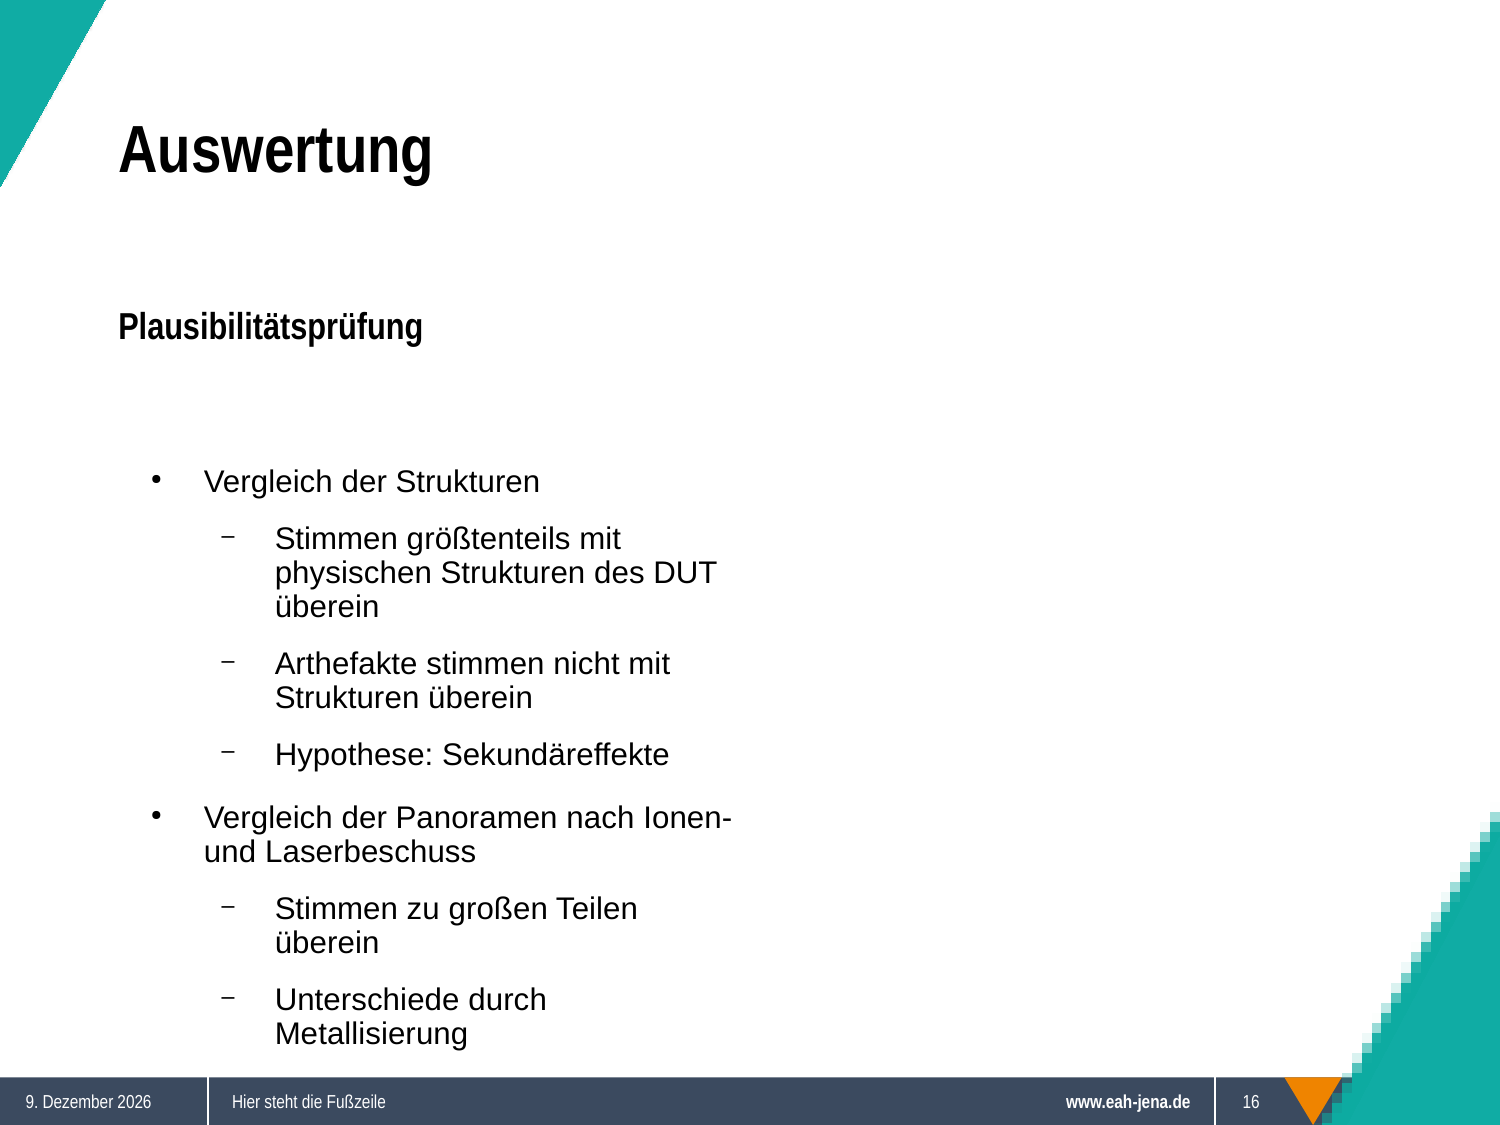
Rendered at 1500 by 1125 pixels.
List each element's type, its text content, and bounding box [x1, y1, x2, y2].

text_box [1347, 837, 1500, 1125]
text_box [0, 0, 106, 187]
list Auswertung [103, 107, 1398, 259]
list Vergleich der Strukturen Stimmen größtenteils mit physischen Strukturen des DUT überein Arthefakte stimmen nicht mit Strukturen überein Hypothese: Sekundäreffekte Vergleich der Panoramen nach Ionen- und Laserbeschuss Stimmen zu großen Teilen überein Unterschiede durch Metallisierung [118, 458, 753, 1063]
list Plausibilitätsprüfung [103, 275, 1055, 411]
